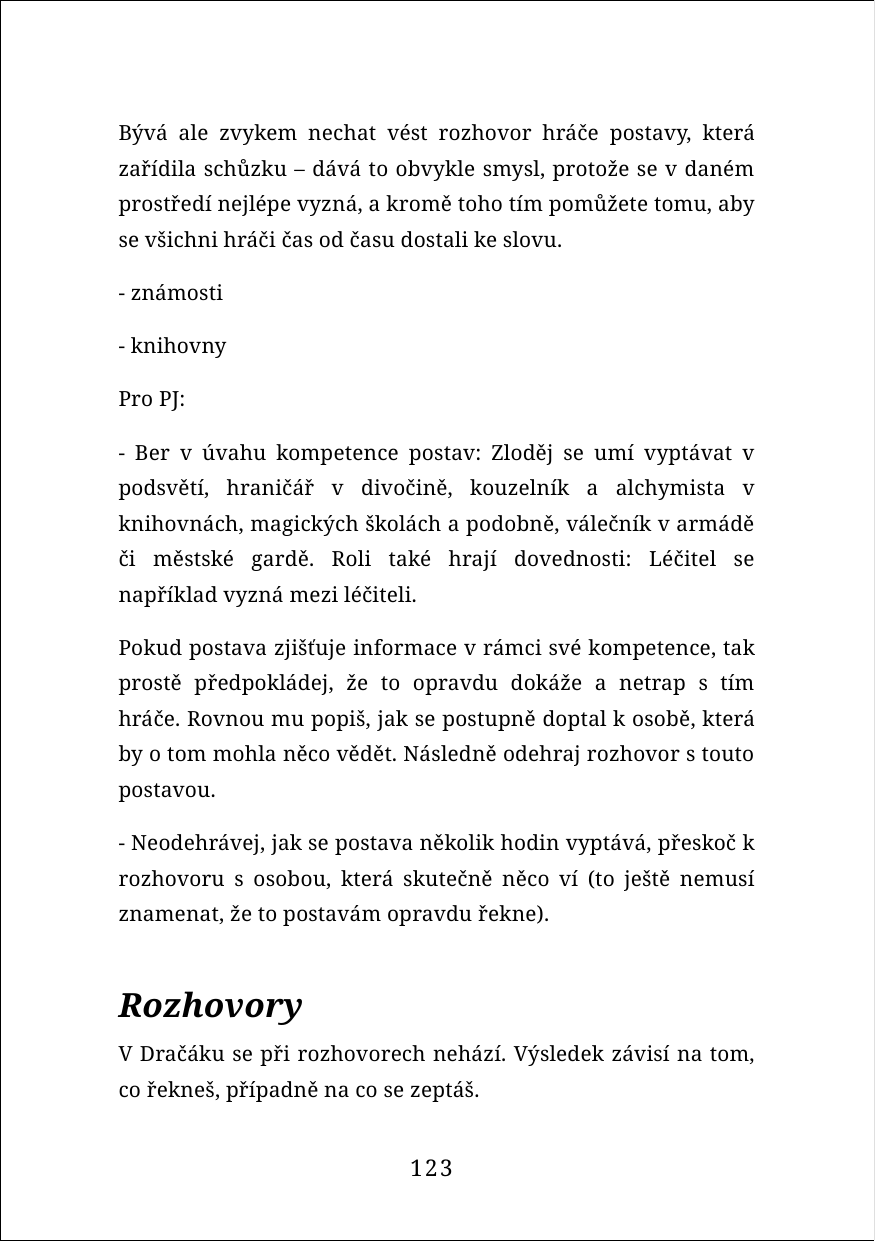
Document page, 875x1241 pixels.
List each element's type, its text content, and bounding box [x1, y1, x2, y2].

text Pro PJ: [118, 384, 756, 413]
text - knihovny [118, 331, 756, 360]
text - Neodehrávej, jak se postava několik hodin vyptává, přeskoč k rozhovoru s osobou, která skutečně něco ví (to ještě nemusí znamenat, že to postavám opravdu řekne). [118, 828, 756, 928]
text Pokud postava zjišťuje informace v rámci své kompetence, tak prostě předpokládej, že to opravdu dokáže a netrap s tím hráče. Rovnou mu popiš, jak se postupně doptal k osobě, která by o tom mohla něco vědět. Následně odehraj rozhovor s touto postavou. [118, 633, 756, 803]
text - známosti [118, 278, 756, 306]
subtitle Rozhovory [118, 982, 756, 1028]
text - Ber v úvahu kompetence postav: Zloděj se umí vyptávat v podsvětí, hraničář v divočině, kouzelník a alchymista v knihovnách, magických školách a podobně, válečník v armádě či městské gardě. Roli také hrají dovednosti: Léčitel se například vyzná mezi léčiteli. [118, 438, 756, 608]
text V Dračáku se při rozhovorech nehází. Výsledek závisí na tom, co řekneš, případně na co se zeptáš. [118, 1039, 756, 1103]
text Bývá ale zvykem nechat vést rozhovor hráče postavy, která zařídila schůzku – dává to obvykle smysl, protože se v daném prostředí nejlépe vyzná, a kromě toho tím pomůžete tomu, aby se všichni hráči čas od času dostali ke slovu. [118, 118, 756, 253]
